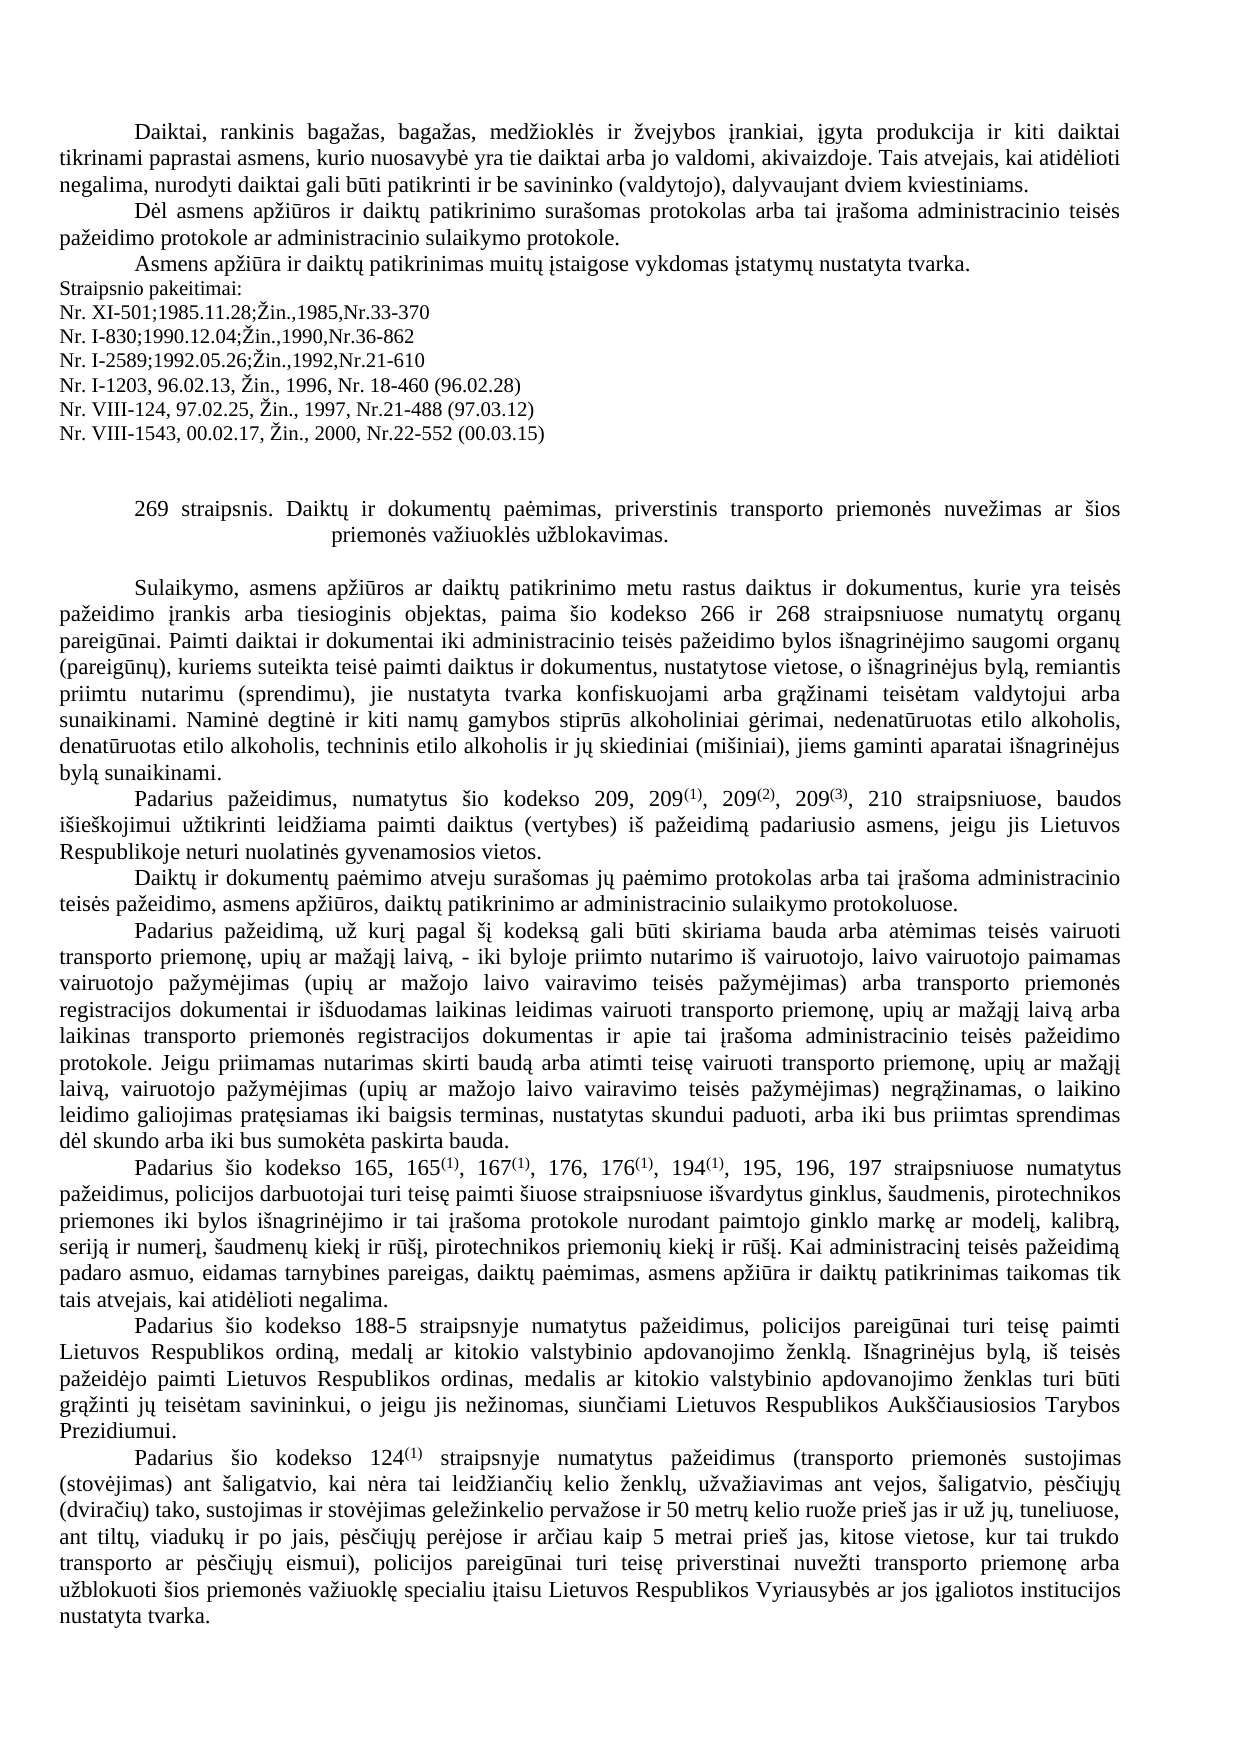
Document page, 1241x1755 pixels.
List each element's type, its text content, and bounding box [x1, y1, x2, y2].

text Nr. I-2589;1992.05.26;Žin.,1992,Nr.21-610 [59, 348, 1122, 372]
text Nr. VIII-124, 97.02.25, Žin., 1997, Nr.21-488 (97.03.12) [59, 397, 1122, 421]
text Daiktų ir dokumentų paėmimo atveju surašomas jų paėmimo protokolas arba tai įrašoma administracinio teisės pažeidimo, asmens apžiūros, daiktų patikrinimo ar administracinio sulaikymo protokoluose. [59, 864, 1122, 917]
text Padarius pažeidimus, numatytus šio kodekso 209, 209(1), 209(2), 209(3), 210 straipsniuose, baudos išieškojimui užtikrinti leidžiama paimti daiktus (vertybes) iš pažeidimą padariusio asmens, jeigu jis Lietuvos Respublikoje neturi nuolatinės gyvenamosios vietos. [59, 785, 1122, 864]
text Padarius šio kodekso 165, 165(1), 167(1), 176, 176(1), 194(1), 195, 196, 197 straipsniuose numatytus pažeidimus, policijos darbuotojai turi teisę paimti šiuose straipsniuose išvardytus ginklus, šaudmenis, pirotechnikos priemones iki bylos išnagrinėjimo ir tai įrašoma protokole nurodant paimtojo ginklo markę ar modelį, kalibrą, seriją ir numerį, šaudmenų kiekį ir rūšį, pirotechnikos priemonių kiekį ir rūšį. Kai administracinį teisės pažeidimą padaro asmuo, eidamas tarnybines pareigas, daiktų paėmimas, asmens apžiūra ir daiktų patikrinimas taikomas tik tais atvejais, kai atidėlioti negalima. [59, 1154, 1122, 1312]
text Padarius pažeidimą, už kurį pagal šį kodeksą gali būti skiriama bauda arba atėmimas teisės vairuoti transporto priemonę, upių ar mažąjį laivą, - iki byloje priimto nutarimo iš vairuotojo, laivo vairuotojo paimamas vairuotojo pažymėjimas (upių ar mažojo laivo vairavimo teisės pažymėjimas) arba transporto priemonės registracijos dokumentai ir išduodamas laikinas leidimas vairuoti transporto priemonę, upių ar mažąjį laivą arba laikinas transporto priemonės registracijos dokumentas ir apie tai įrašoma administracinio teisės pažeidimo protokole. Jeigu priimamas nutarimas skirti baudą arba atimti teisę vairuoti transporto priemonę, upių ar mažąjį laivą, vairuotojo pažymėjimas (upių ar mažojo laivo vairavimo teisės pažymėjimas) negrąžinamas, o laikino leidimo galiojimas pratęsiamas iki baigsis terminas, nustatytas skundui paduoti, arba iki bus priimtas sprendimas dėl skundo arba iki bus sumokėta paskirta bauda. [59, 917, 1122, 1154]
text Padarius šio kodekso 124(1) straipsnyje numatytus pažeidimus (transporto priemonės sustojimas (stovėjimas) ant šaligatvio, kai nėra tai leidžiančių kelio ženklų, užvažiavimas ant vejos, šaligatvio, pėsčiųjų (dviračių) tako, sustojimas ir stovėjimas geležinkelio pervažose ir 50 metrų kelio ruože prieš jas ir už jų, tuneliuose, ant tiltų, viadukų ir po jais, pėsčiųjų perėjose ir arčiau kaip 5 metrai prieš jas, kitose vietose, kur tai trukdo transporto ar pėsčiųjų eismui), policijos pareigūnai turi teisę priverstinai nuvežti transporto priemonę arba užblokuoti šios priemonės važiuoklę specialiu įtaisu Lietuvos Respublikos Vyriausybės ar jos įgaliotos institucijos nustatyta tvarka. [59, 1444, 1122, 1628]
text Nr. XI-501;1985.11.28;Žin.,1985,Nr.33-370 [59, 300, 1122, 324]
text 269 straipsnis. Daiktų ir dokumentų paėmimas, priverstinis transporto priemonės nuvežimas ar šios priemonės važiuoklės užblokavimas. [134, 495, 1122, 548]
text Nr. VIII-1543, 00.02.17, Žin., 2000, Nr.22-552 (00.03.15) [59, 421, 1122, 445]
text Dėl asmens apžiūros ir daiktų patikrinimo surašomas protokolas arba tai įrašoma administracinio teisės pažeidimo protokole ar administracinio sulaikymo protokole. [59, 197, 1122, 250]
text Straipsnio pakeitimai: [59, 276, 1122, 300]
text Asmens apžiūra ir daiktų patikrinimas muitų įstaigose vykdomas įstatymų nustatyta tvarka. [59, 250, 1122, 276]
text Nr. I-830;1990.12.04;Žin.,1990,Nr.36-862 [59, 324, 1122, 348]
text Padarius šio kodekso 188-5 straipsnyje numatytus pažeidimus, policijos pareigūnai turi teisę paimti Lietuvos Respublikos ordiną, medalį ar kitokio valstybinio apdovanojimo ženklą. Išnagrinėjus bylą, iš teisės pažeidėjo paimti Lietuvos Respublikos ordinas, medalis ar kitokio valstybinio apdovanojimo ženklas turi būti grąžinti jų teisėtam savininkui, o jeigu jis nežinomas, siunčiami Lietuvos Respublikos Aukščiausiosios Tarybos Prezidiumui. [59, 1312, 1122, 1444]
text Daiktai, rankinis bagažas, bagažas, medžioklės ir žvejybos įrankiai, įgyta produkcija ir kiti daiktai tikrinami paprastai asmens, kurio nuosavybė yra tie daiktai arba jo valdomi, akivaizdoje. Tais atvejais, kai atidėlioti negalima, nurodyti daiktai gali būti patikrinti ir be savininko (valdytojo), dalyvaujant dviem kviestiniams. [59, 118, 1122, 197]
text Sulaikymo, asmens apžiūros ar daiktų patikrinimo metu rastus daiktus ir dokumentus, kurie yra teisės pažeidimo įrankis arba tiesioginis objektas, paima šio kodekso 266 ir 268 straipsniuose numatytų organų pareigūnai. Paimti daiktai ir dokumentai iki administracinio teisės pažeidimo bylos išnagrinėjimo saugomi organų (pareigūnų), kuriems suteikta teisė paimti daiktus ir dokumentus, nustatytose vietose, o išnagrinėjus bylą, remiantis priimtu nutarimu (sprendimu), jie nustatyta tvarka konfiskuojami arba grąžinami teisėtam valdytojui arba sunaikinami. Naminė degtinė ir kiti namų gamybos stiprūs alkoholiniai gėrimai, nedenatūruotas etilo alkoholis, denatūruotas etilo alkoholis, techninis etilo alkoholis ir jų skiediniai (mišiniai), jiems gaminti aparatai išnagrinėjus bylą sunaikinami. [59, 574, 1122, 785]
text Nr. I-1203, 96.02.13, Žin., 1996, Nr. 18-460 (96.02.28) [59, 372, 1122, 397]
